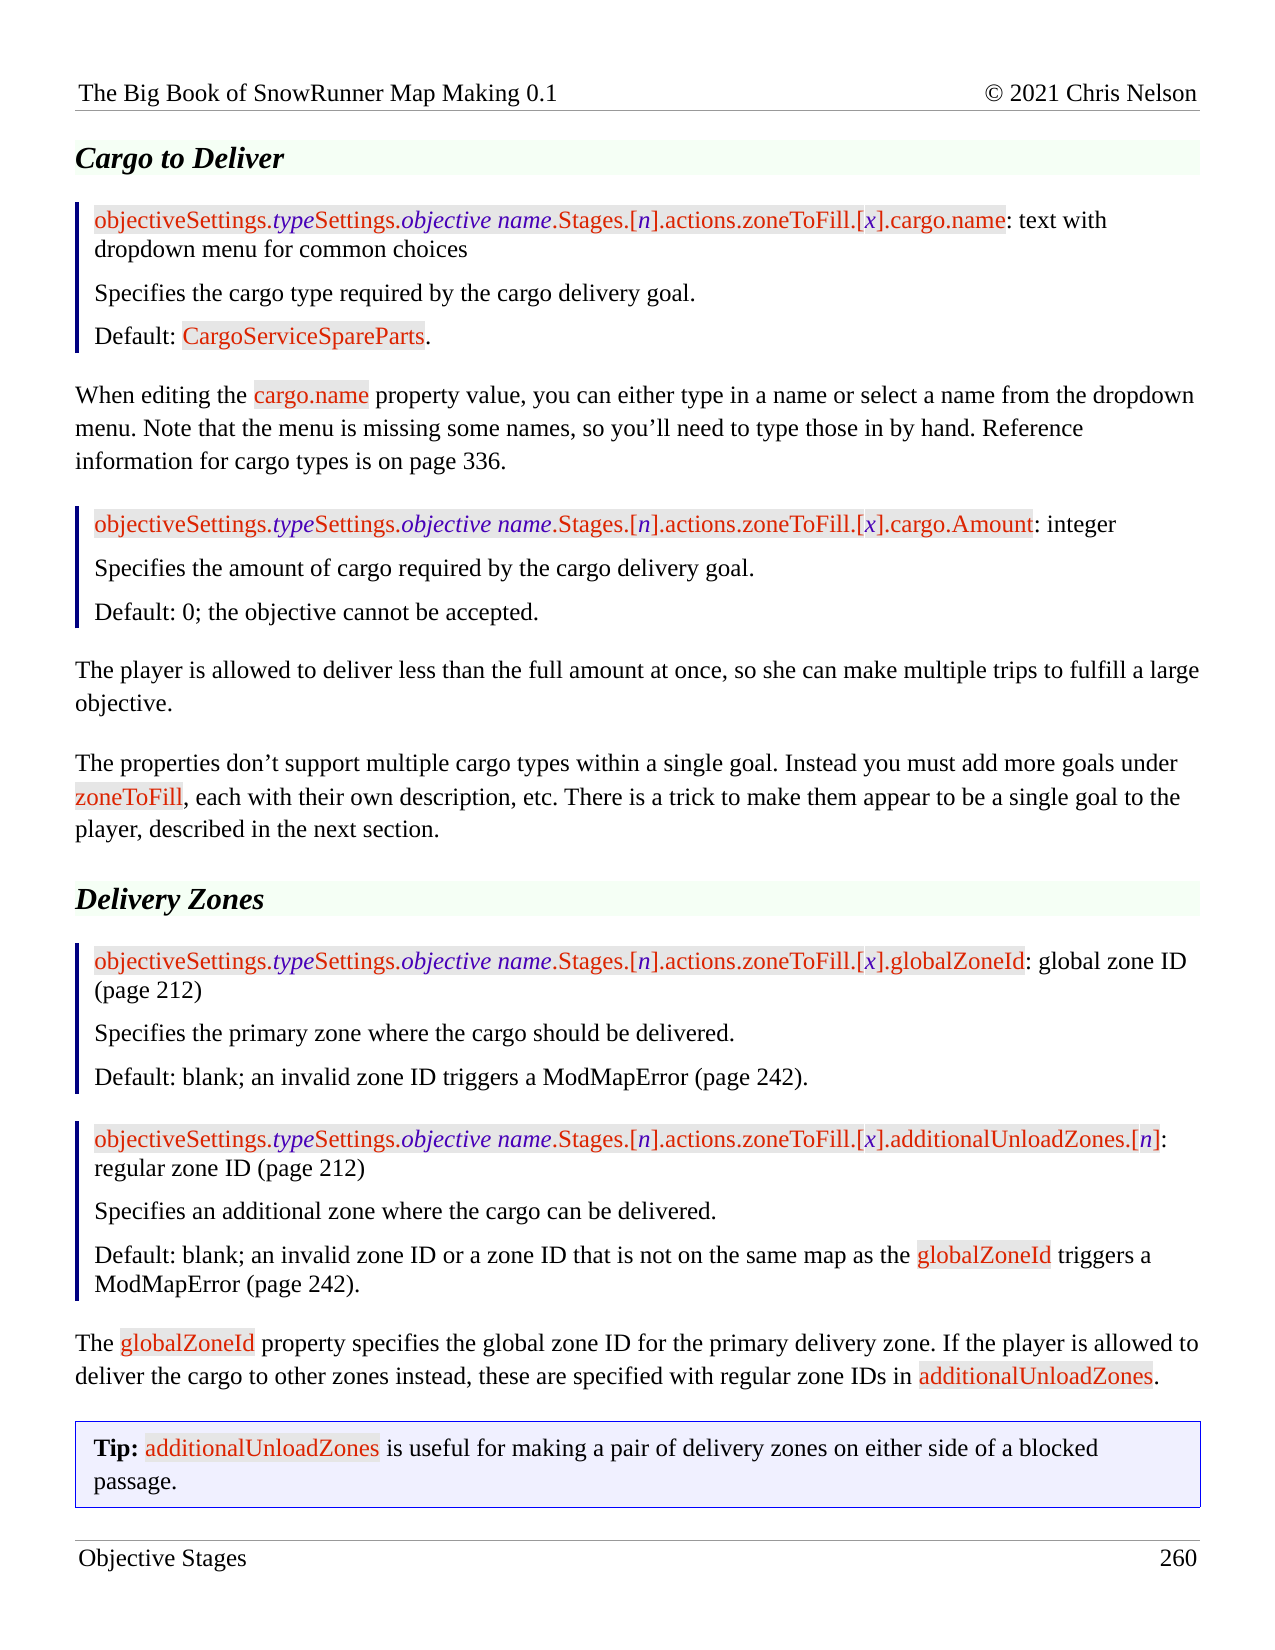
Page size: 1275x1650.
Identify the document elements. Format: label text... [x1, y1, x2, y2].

text objectiveSettings.typeSettings.objective name.Stages.[n].actions.zoneToFill.[x].cargo.name: text with dropdown menu for common choices [79, 202, 1200, 263]
text Default: blank; an invalid zone ID triggers a ModMapError (page 242). [79, 1059, 1200, 1094]
text Specifies the cargo type required by the cargo delivery goal. [79, 275, 1200, 306]
text objectiveSettings.typeSettings.objective name.Stages.[n].actions.zoneToFill.[x].cargo.Amount: integer [79, 506, 1200, 538]
text Specifies an additional zone where the cargo can be delivered. [79, 1193, 1200, 1225]
text The player is allowed to deliver less than the full amount at once, so she can make multiple trips to fulfill a large objective. [75, 656, 1200, 717]
text objectiveSettings.typeSettings.objective name.Stages.[n].actions.zoneToFill.[x].additionalUnloadZones.[n]: regular zone ID (page 212) [79, 1121, 1200, 1181]
text Specifies the primary zone where the cargo should be delivered. [79, 1015, 1200, 1047]
text Specifies the amount of cargo required by the cargo delivery goal. [79, 550, 1200, 582]
text When editing the cargo.name property value, you can either type in a name or select a name from the dropdown menu. Note that the menu is missing some names, so you’ll need to type those in by hand. Reference information for cargo types is on page 336. [75, 380, 1200, 475]
text Default: blank; an invalid zone ID or a zone ID that is not on the same map as the globalZoneId triggers a ModMapError (page 242). [79, 1237, 1200, 1301]
subtitle Delivery Zones [75, 881, 1200, 916]
text The globalZoneId property specifies the global zone ID for the primary delivery zone. If the player is allowed to deliver the cargo to other zones instead, these are specified with regular zone IDs in additionalUnloadZones. [75, 1328, 1200, 1389]
subtitle Cargo to Deliver [75, 140, 1200, 175]
text objectiveSettings.typeSettings.objective name.Stages.[n].actions.zoneToFill.[x].globalZoneId: global zone ID (page 212) [79, 943, 1200, 1003]
text Default: CargoServiceSpareParts. [79, 318, 1200, 353]
text Default: 0; the objective cannot be accepted. [79, 594, 1200, 628]
list additionalUnloadZones is useful for making a pair of delivery zones on either side of a blocked passage. [76, 1422, 1200, 1507]
text The properties don’t support multiple cargo types within a single goal. Instead you must add more goals under zoneToFill, each with their own description, etc. There is a trick to make them appear to be a single goal to the player, described in the next section. [75, 748, 1200, 843]
